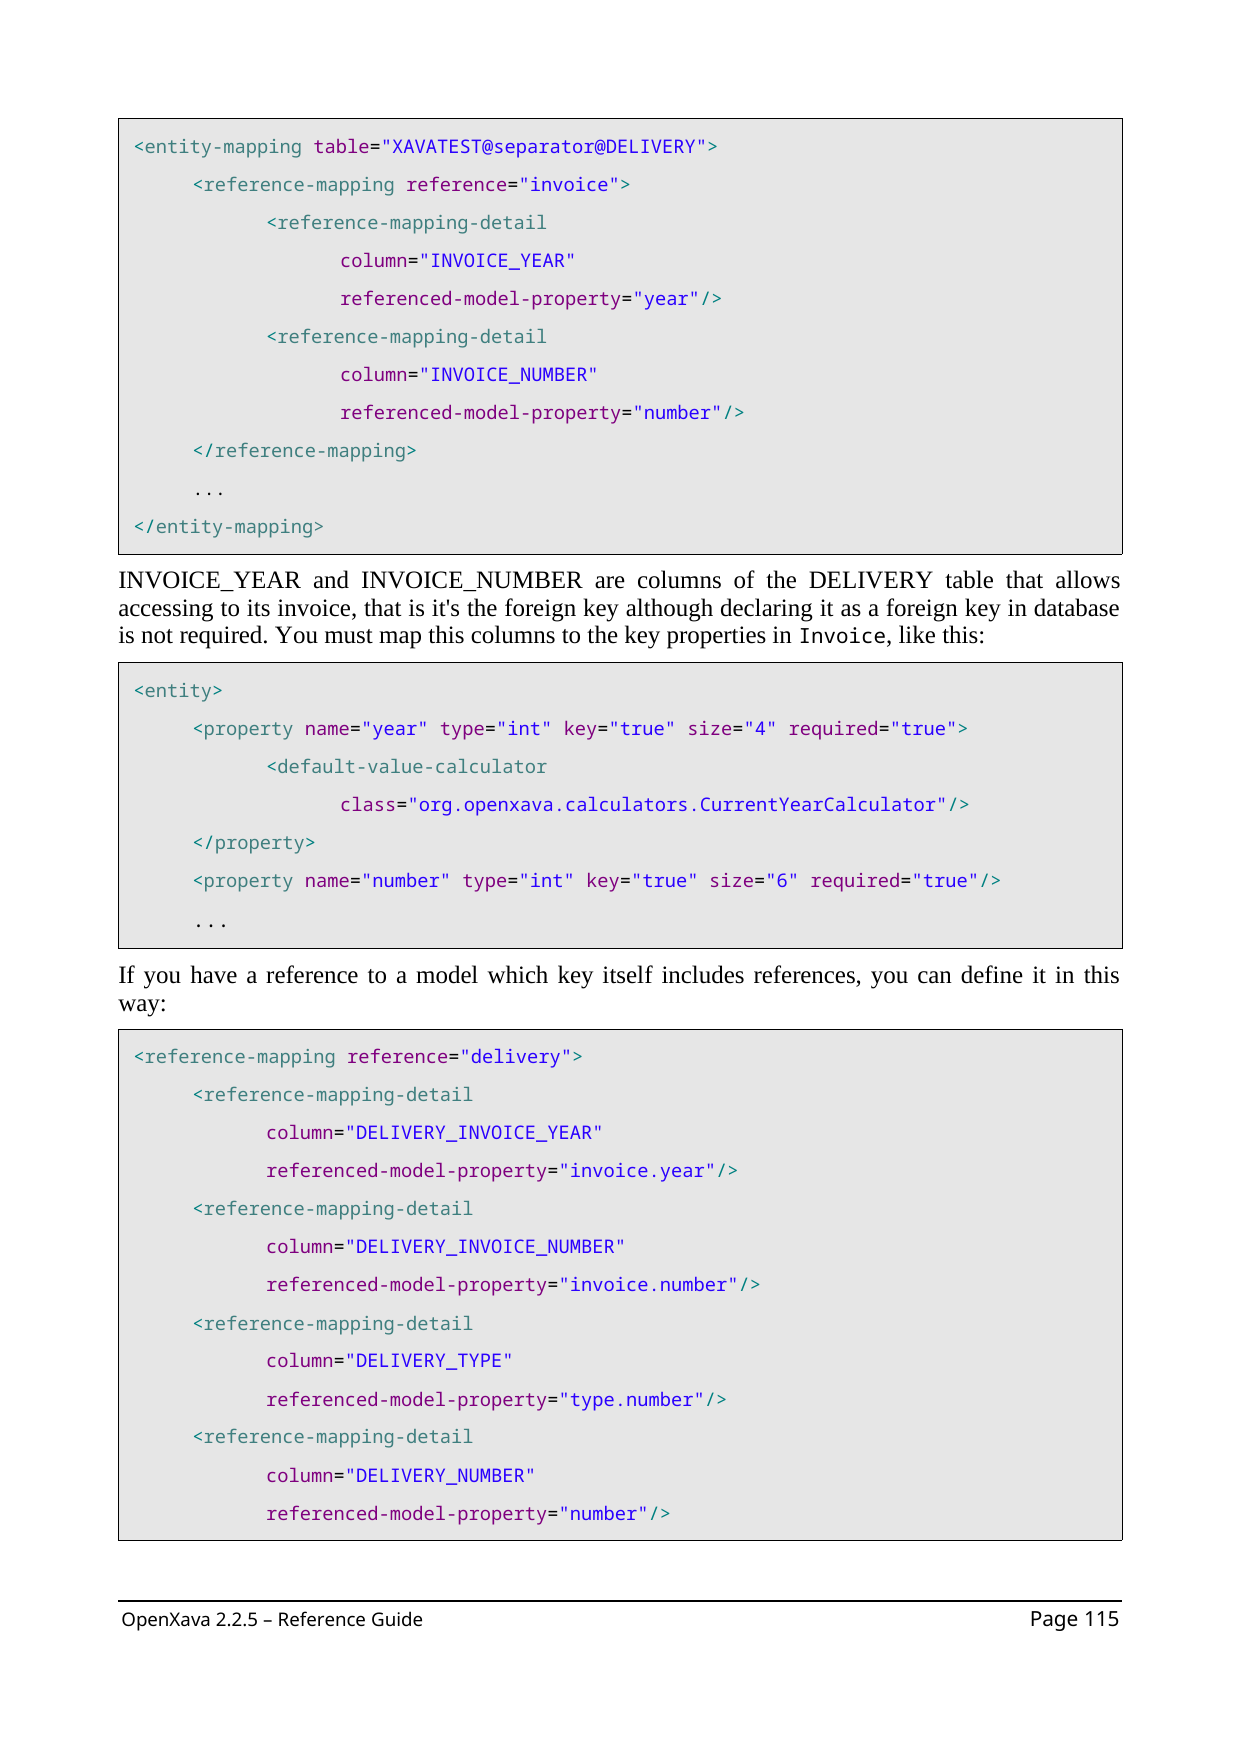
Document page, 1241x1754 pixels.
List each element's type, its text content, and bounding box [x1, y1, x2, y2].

text referenced-model-property="invoice.year"/> [119, 1143, 1122, 1181]
text column="INVOICE_NUMBER" [119, 346, 1122, 384]
text <reference-mapping-detail [119, 1409, 1122, 1447]
text referenced-model-property="number"/> [119, 384, 1122, 422]
text <entity> [119, 663, 1122, 700]
text referenced-model-property="type.number"/> [119, 1371, 1122, 1409]
text </property> [119, 814, 1122, 852]
text <reference-mapping-detail [119, 1295, 1122, 1333]
text </reference-mapping> [119, 422, 1122, 460]
text INVOICE_YEAR and INVOICE_NUMBER are columns of the DELIVERY table that allows accessing to its invoice, that is it's the foreign key although declaring it as a foreign key in database is not required. You must map this columns to the key properties in Invoice, like this: [118, 566, 1122, 650]
text ... [119, 890, 1122, 948]
text ... [119, 460, 1122, 498]
text referenced-model-property="number"/> [119, 1485, 1122, 1540]
text <property name="number" type="int" key="true" size="6" required="true"/> [119, 852, 1122, 890]
text </entity-mapping> [119, 498, 1122, 554]
text <reference-mapping-detail [119, 308, 1122, 346]
text class="org.openxava.calculators.CurrentYearCalculator"/> [119, 776, 1122, 814]
text <property name="year" type="int" key="true" size="4" required="true"> [119, 700, 1122, 738]
text <entity-mapping table="XAVATEST@separator@DELIVERY"> [119, 119, 1122, 156]
text <reference-mapping reference="delivery"> [119, 1030, 1122, 1067]
text <reference-mapping reference="invoice"> [119, 156, 1122, 194]
text If you have a reference to a model which key itself includes references, you can define it in this way: [118, 961, 1122, 1016]
text column="INVOICE_YEAR" [119, 232, 1122, 270]
text <default-value-calculator [119, 738, 1122, 776]
text <reference-mapping-detail [119, 1181, 1122, 1219]
text referenced-model-property="year"/> [119, 270, 1122, 308]
text referenced-model-property="invoice.number"/> [119, 1257, 1122, 1295]
text column="DELIVERY_TYPE" [119, 1333, 1122, 1371]
text column="DELIVERY_INVOICE_YEAR" [119, 1105, 1122, 1143]
text column="DELIVERY_NUMBER" [119, 1447, 1122, 1485]
text <reference-mapping-detail [119, 1067, 1122, 1105]
text <reference-mapping-detail [119, 194, 1122, 232]
text column="DELIVERY_INVOICE_NUMBER" [119, 1219, 1122, 1257]
